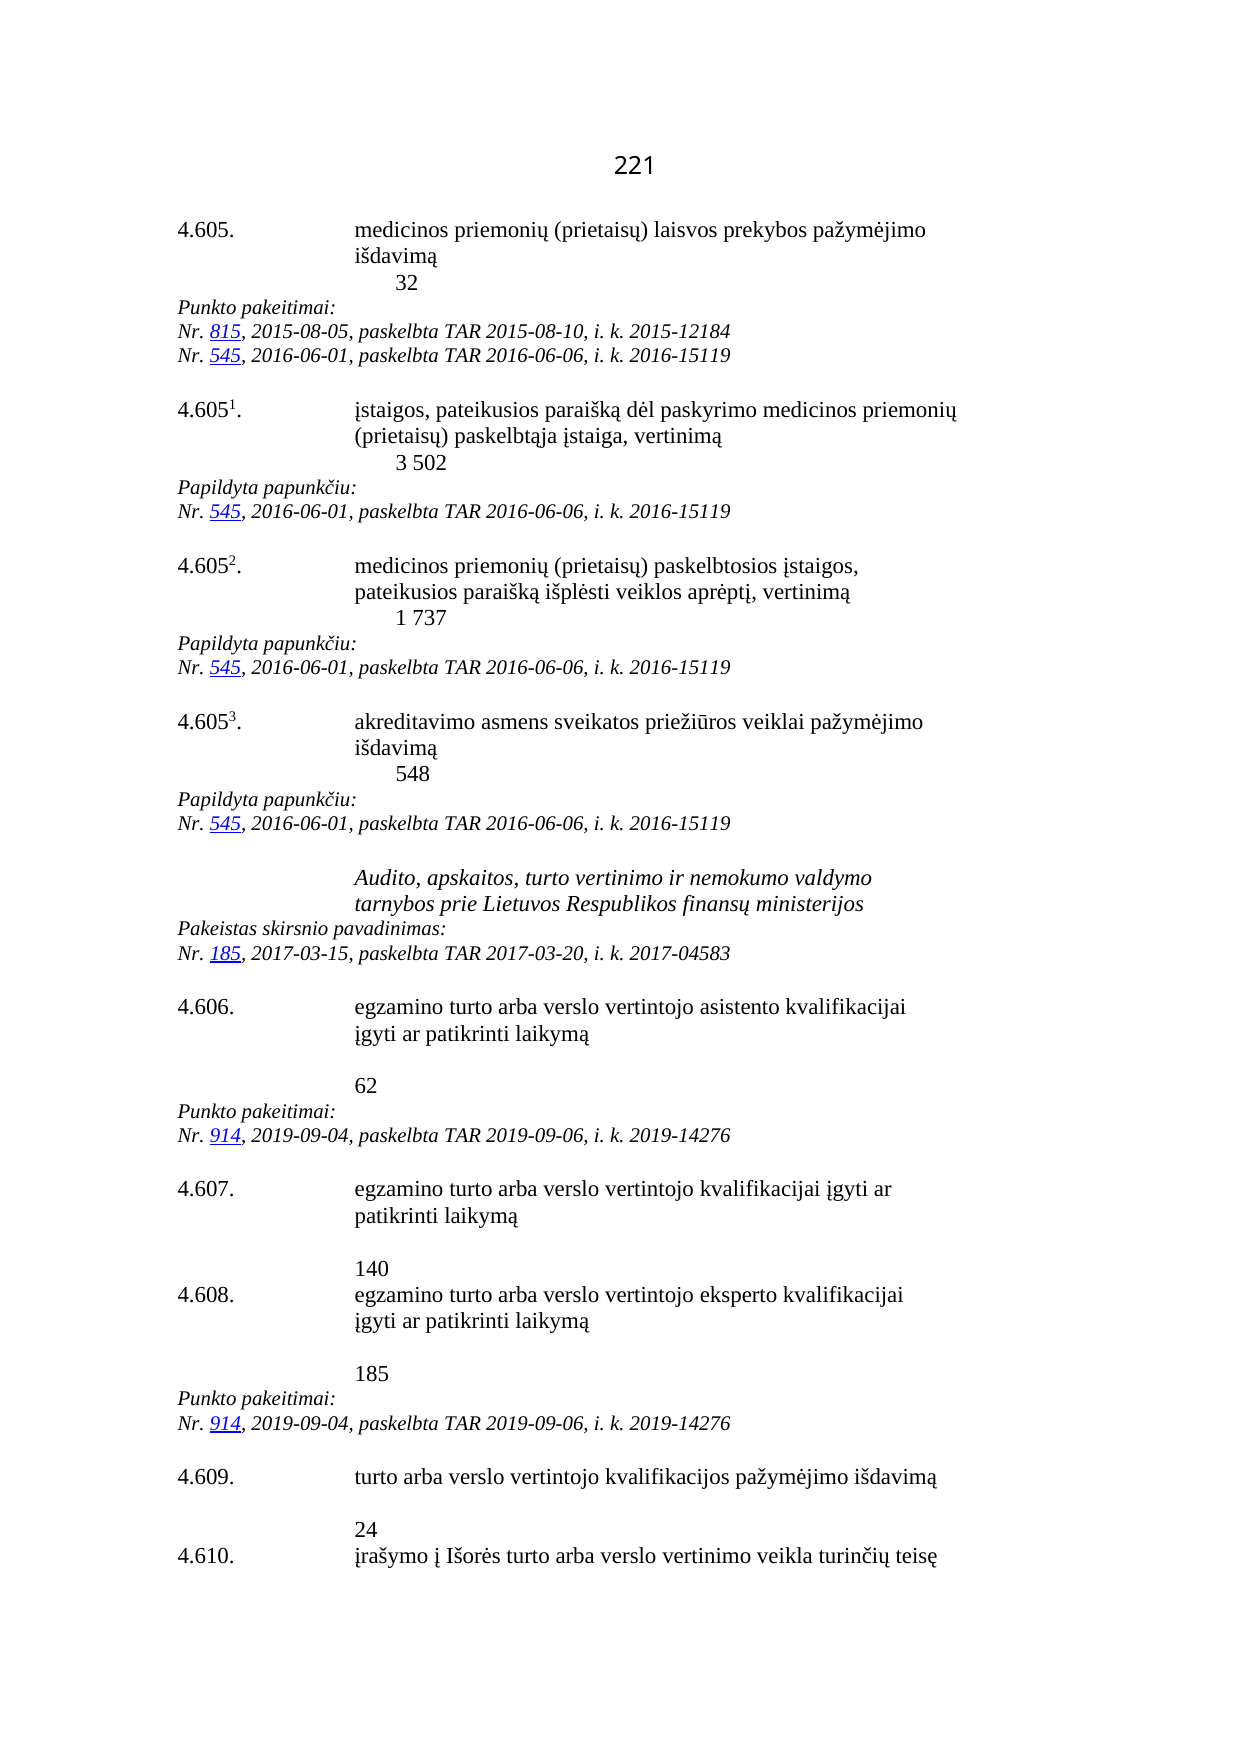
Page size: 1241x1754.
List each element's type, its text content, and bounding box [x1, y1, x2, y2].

text Nr. 914, 2019-09-04, paskelbta TAR 2019-09-06, i. k. 2019-14276 [177, 1123, 1093, 1147]
text Papildyta papunkčiu: [177, 475, 1093, 499]
text 4.6052. medicinos priemonių (prietaisų) paskelbtosios įstaigos, pateikusios paraišką išplėsti veiklos aprėptį, vertinimą 1 737 [177, 552, 945, 631]
text Nr. 914, 2019-09-04, paskelbta TAR 2019-09-06, i. k. 2019-14276 [177, 1410, 1093, 1434]
text 4.610. įrašymo į Išorės turto arba verslo vertinimo veikla turinčių teisę [177, 1542, 945, 1569]
text Nr. 545, 2016-06-01, paskelbta TAR 2016-06-06, i. k. 2016-15119 [177, 499, 1093, 523]
text 4.607. egzamino turto arba verslo vertintojo kvalifikacijai įgyti ar [177, 1176, 945, 1202]
text Punkto pakeitimai: [177, 295, 1093, 319]
text Audito, apskaitos, turto vertinimo ir nemokumo valdymo tarnybos prie Lietuvos Respublikos finansų ministerijos [354, 864, 945, 916]
text 4.605. medicinos priemonių (prietaisų) laisvos prekybos pažymėjimo išdavimą 32 [177, 216, 975, 295]
text Papildyta papunkčiu: [177, 631, 1093, 655]
text patikrinti laikymą 140 [354, 1202, 945, 1281]
text Nr. 545, 2016-06-01, paskelbta TAR 2016-06-06, i. k. 2016-15119 [177, 655, 1093, 679]
text 4.608. egzamino turto arba verslo vertintojo eksperto kvalifikacijai įgyti ar patikrinti laikymą 185 [177, 1281, 945, 1386]
text 4.6051. įstaigos, pateikusios paraišką dėl paskyrimo medicinos priemonių (prietaisų) paskelbtąja įstaiga, vertinimą 3 502 [177, 396, 960, 475]
text 4.606. egzamino turto arba verslo vertintojo asistento kvalifikacijai įgyti ar patikrinti laikymą 62 [177, 993, 945, 1099]
text Papildyta papunkčiu: [177, 787, 1093, 811]
text 4.609. turto arba verslo vertintojo kvalifikacijos pažymėjimo išdavimą 24 [177, 1463, 945, 1542]
text Nr. 185, 2017-03-15, paskelbta TAR 2017-03-20, i. k. 2017-04583 [177, 940, 1093, 964]
text Punkto pakeitimai: [177, 1099, 1093, 1123]
text Nr. 815, 2015-08-05, paskelbta TAR 2015-08-10, i. k. 2015-12184 [177, 319, 1093, 343]
text Punkto pakeitimai: [177, 1386, 1093, 1410]
text 4.6053. akreditavimo asmens sveikatos priežiūros veiklai pažymėjimo išdavimą 548 [177, 708, 945, 787]
text Pakeistas skirsnio pavadinimas: [177, 916, 1093, 940]
text Nr. 545, 2016-06-01, paskelbta TAR 2016-06-06, i. k. 2016-15119 [177, 811, 1093, 835]
text Nr. 545, 2016-06-01, paskelbta TAR 2016-06-06, i. k. 2016-15119 [177, 343, 1093, 367]
